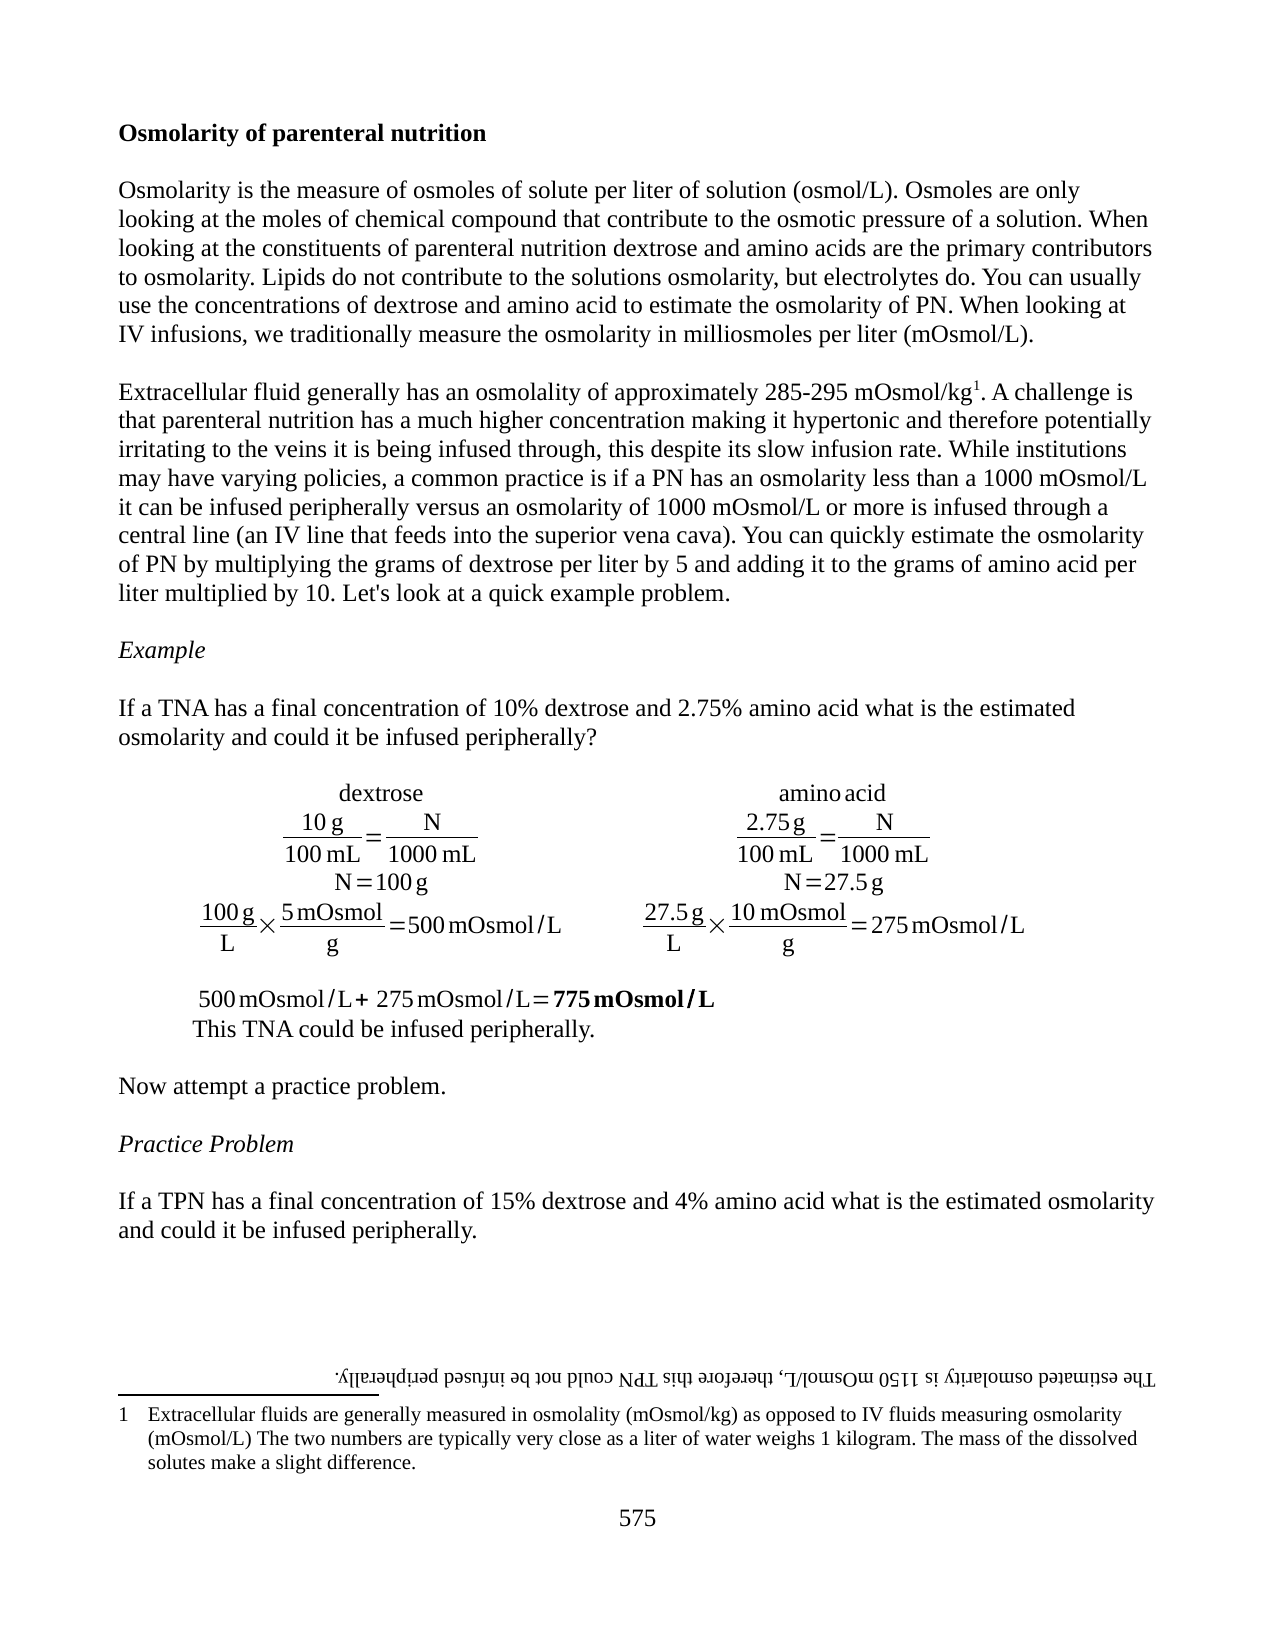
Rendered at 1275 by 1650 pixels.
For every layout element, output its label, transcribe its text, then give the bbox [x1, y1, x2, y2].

text Extracellular fluid generally has an osmolality of approximately 285-295 mOsmol/kg. A challenge is that parenteral nutrition has a much higher concentration making it hypertonic and therefore potentially irritating to the veins it is being infused through, this despite its slow infusion rate. While institutions may have varying policies, a common practice is if a PN has an osmolarity less than a 1000 mOsmol/L it can be infused peripherally versus an osmolarity of 1000 mOsmol/L or more is infused through a central line (an IV line that feeds into the superior vena cava). You can quickly estimate the osmolarity of PN by multiplying the grams of dextrose per liter by 5 and adding it to the grams of amino acid per liter multiplied by 10. Let's look at a quick example problem. [118, 377, 1157, 607]
text If a TPN has a final concentration of 15% dextrose and 4% amino acid what is the estimated osmolarity and could it be infused peripherally. [118, 1186, 1157, 1244]
text Osmolarity is the measure of osmoles of solute per liter of solution (osmol/L). Osmoles are only looking at the moles of chemical compound that contribute to the osmotic pressure of a solution. When looking at the constituents of parenteral nutrition dextrose and amino acids are the primary contributors to osmolarity. Lipids do not contribute to the solutions osmolarity, but electrolytes do. You can usually use the concentrations of dextrose and amino acid to estimate the osmolarity of PN. When looking at IV infusions, we traditionally measure the osmolarity in milliosmoles per liter (mOsmol/L). [118, 176, 1157, 348]
text Extracellular fluids are generally measured in osmolality (mOsmol/kg) as opposed to IV fluids measuring osmolarity (mOsmol/L) The two numbers are typically very close as a liter of water weighs 1 kilogram. The mass of the dissolved solutes make a slight difference. [118, 1401, 1157, 1474]
text If a TNA has a final concentration of 10% dextrose and 2.75% amino acid what is the estimated osmolarity and could it be infused peripherally? [118, 693, 1157, 751]
text Now attempt a practice problem. [118, 1071, 1157, 1100]
text Osmolarity of parenteral nutrition [118, 118, 1157, 147]
text Practice Problem [118, 1129, 1157, 1158]
text Example [118, 636, 1157, 664]
text This TNA could be infused peripherally. [192, 1014, 1157, 1043]
